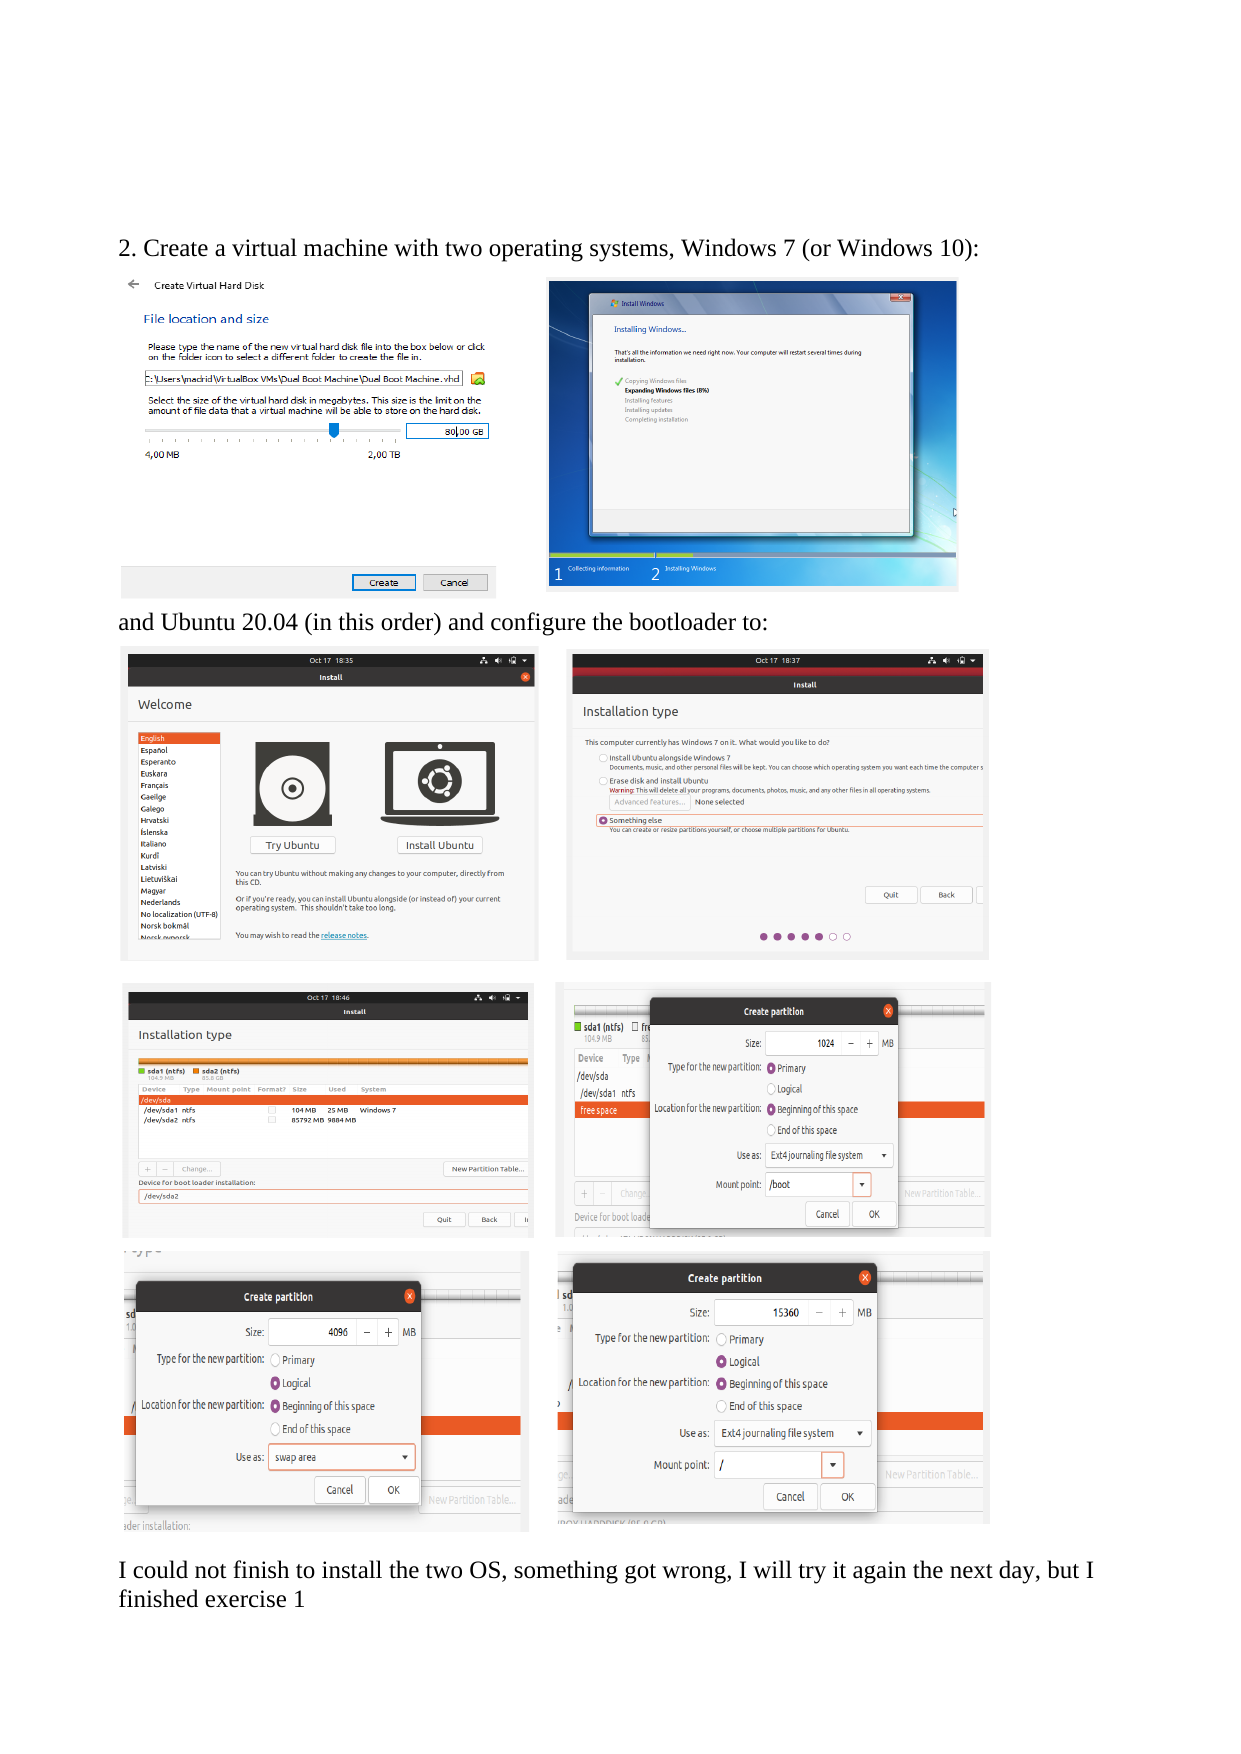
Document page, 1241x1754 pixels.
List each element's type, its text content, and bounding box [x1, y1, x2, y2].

picture [546, 277, 959, 592]
picture [555, 982, 992, 1237]
picture [557, 1251, 990, 1524]
text 2. Create a virtual machine with two operating systems, Windows 7 (or Windows 10): [118, 233, 1122, 262]
picture [120, 272, 497, 599]
picture [120, 646, 539, 961]
text and Ubuntu 20.04 (in this order) and configure the bootloader to: [118, 607, 1122, 636]
text I could not finish to install the two OS, something got wrong, I will try it again the next day, but I finished exercise 1 [118, 1556, 1122, 1613]
picture [122, 983, 534, 1238]
picture [124, 1251, 530, 1532]
picture [566, 649, 989, 960]
